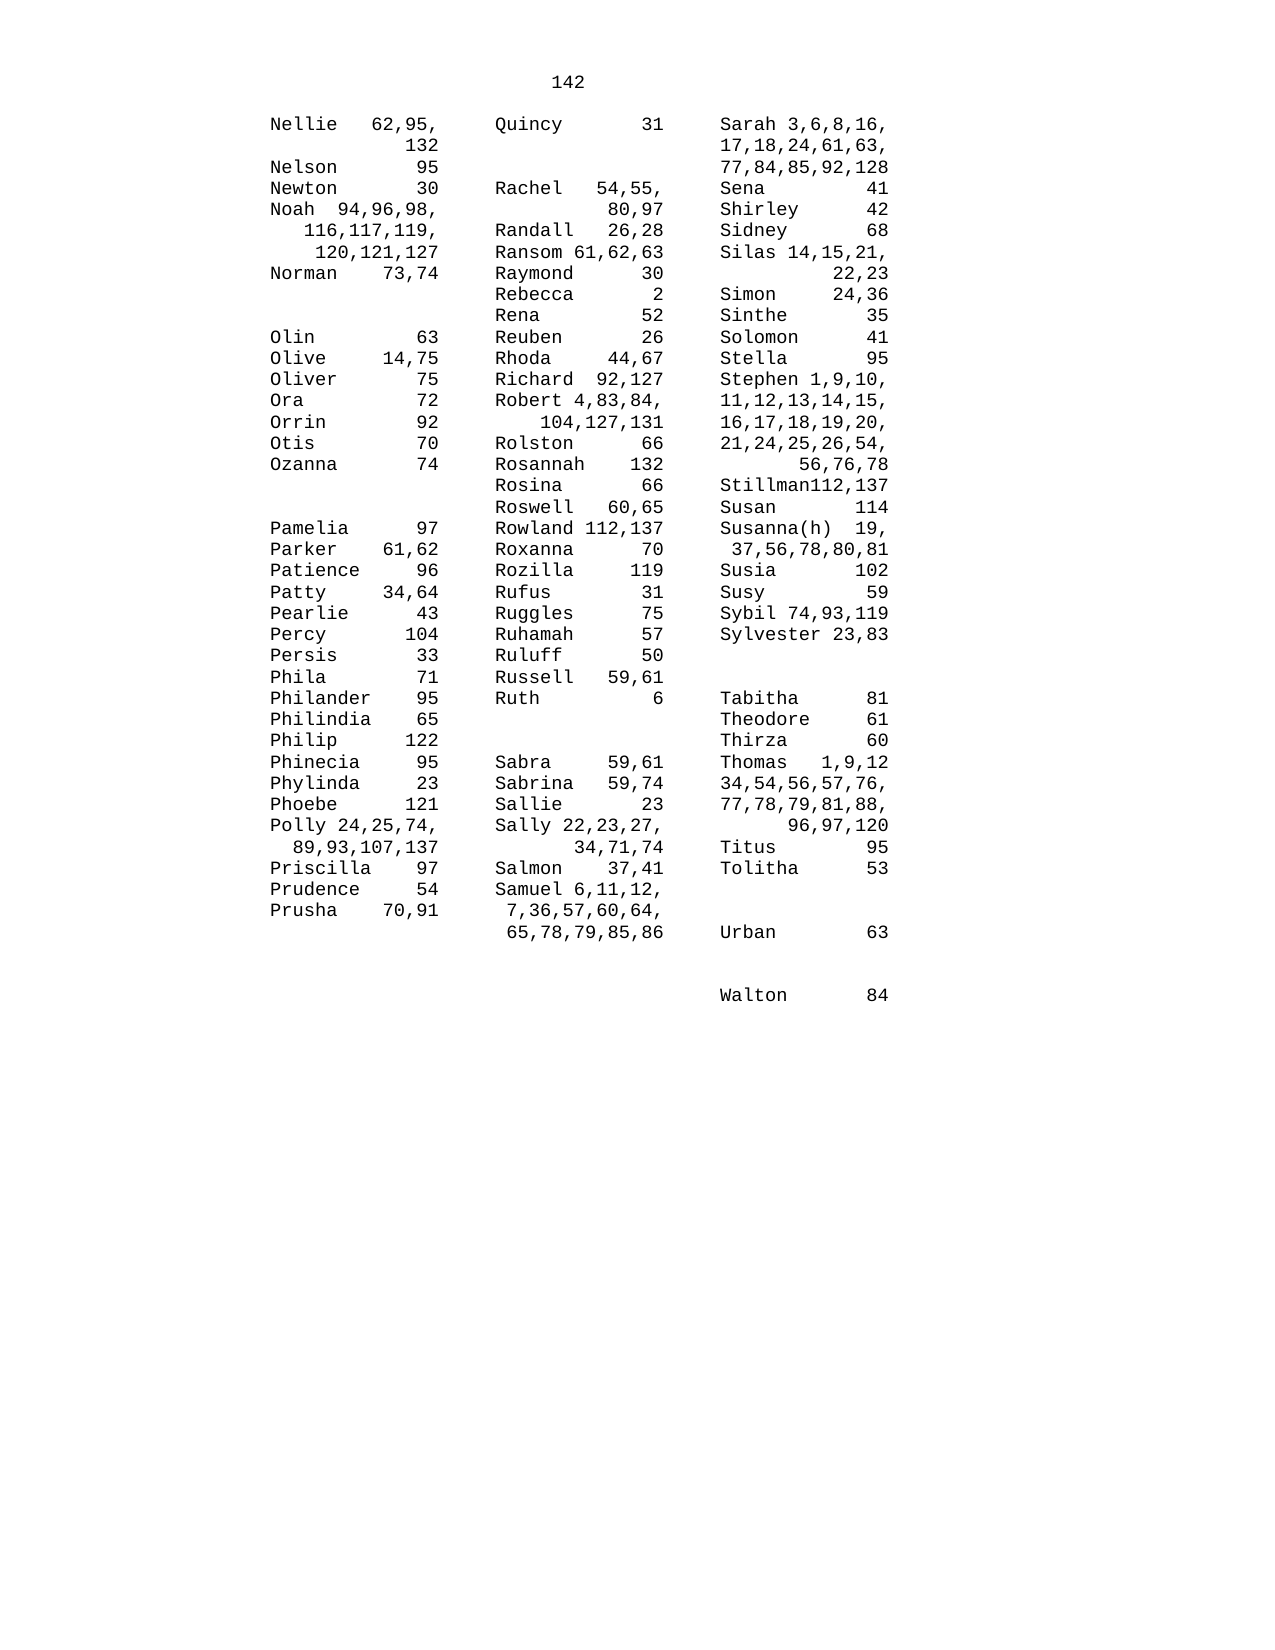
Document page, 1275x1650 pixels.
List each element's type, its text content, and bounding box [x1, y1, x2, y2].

text Persis 33 Ruluff 50 [225, 646, 1157, 667]
text Newton 30 Rachel 54,55, Sena 41 [225, 179, 1157, 200]
text Prudence 54 Samuel 6,11,12, [225, 880, 1157, 901]
text Polly 24,25,74, Sally 22,23,27, 96,97,120 [225, 816, 1157, 837]
text 142 [225, 72, 1157, 94]
text Nellie 62,95, Quincy 31 Sarah 3,6,8,16, [225, 115, 1157, 136]
text Prusha 70,91 7,36,57,60,64, [225, 901, 1157, 922]
text Phinecia 95 Sabra 59,61 Thomas 1,9,12 [225, 752, 1157, 774]
text Parker 61,62 Roxanna 70 37,56,78,80,81 [225, 540, 1157, 561]
text Phoebe 121 Sallie 23 77,78,79,81,88, [225, 795, 1157, 816]
text Otis 70 Rolston 66 21,24,25,26,54, [225, 434, 1157, 455]
text Percy 104 Ruhamah 57 Sylvester 23,83 [225, 625, 1157, 646]
text Nelson 95 77,84,85,92,128 [225, 157, 1157, 179]
text Ozanna 74 Rosannah 132 56,76,78 [225, 455, 1157, 476]
text 89,93,107,137 34,71,74 Titus 95 [225, 837, 1157, 859]
text Patty 34,64 Rufus 31 Susy 59 [225, 582, 1157, 604]
text Rosina 66 Stillman112,137 [225, 476, 1157, 497]
text Walton 84 [225, 986, 1157, 1007]
text Patience 96 Rozilla 119 Susia 102 [225, 561, 1157, 582]
text Priscilla 97 Salmon 37,41 Tolitha 53 [225, 859, 1157, 880]
text 116,117,119, Randall 26,28 Sidney 68 [225, 221, 1157, 242]
text Norman 73,74 Raymond 30 22,23 [225, 264, 1157, 285]
text 132 17,18,24,61,63, [225, 136, 1157, 157]
text Pamelia 97 Rowland 112,137 Susanna(h) 19, [225, 519, 1157, 540]
text Oliver 75 Richard 92,127 Stephen 1,9,10, [225, 370, 1157, 391]
text Phylinda 23 Sabrina 59,74 34,54,56,57,76, [225, 774, 1157, 795]
text 120,121,127 Ransom 61,62,63 Silas 14,15,21, [225, 242, 1157, 264]
text Philander 95 Ruth 6 Tabitha 81 [225, 689, 1157, 710]
text Roswell 60,65 Susan 114 [225, 497, 1157, 519]
text Philindia 65 Theodore 61 [225, 710, 1157, 731]
text Phila 71 Russell 59,61 [225, 667, 1157, 689]
text Rena 52 Sinthe 35 [225, 306, 1157, 327]
text Noah 94,96,98, 80,97 Shirley 42 [225, 200, 1157, 221]
text Olive 14,75 Rhoda 44,67 Stella 95 [225, 349, 1157, 370]
text Rebecca 2 Simon 24,36 [225, 285, 1157, 306]
text Orrin 92 104,127,131 16,17,18,19,20, [225, 412, 1157, 434]
text Philip 122 Thirza 60 [225, 731, 1157, 752]
text 65,78,79,85,86 Urban 63 [225, 922, 1157, 944]
text Pearlie 43 Ruggles 75 Sybil 74,93,119 [225, 604, 1157, 625]
text Ora 72 Robert 4,83,84, 11,12,13,14,15, [225, 391, 1157, 412]
text Olin 63 Reuben 26 Solomon 41 [225, 327, 1157, 349]
